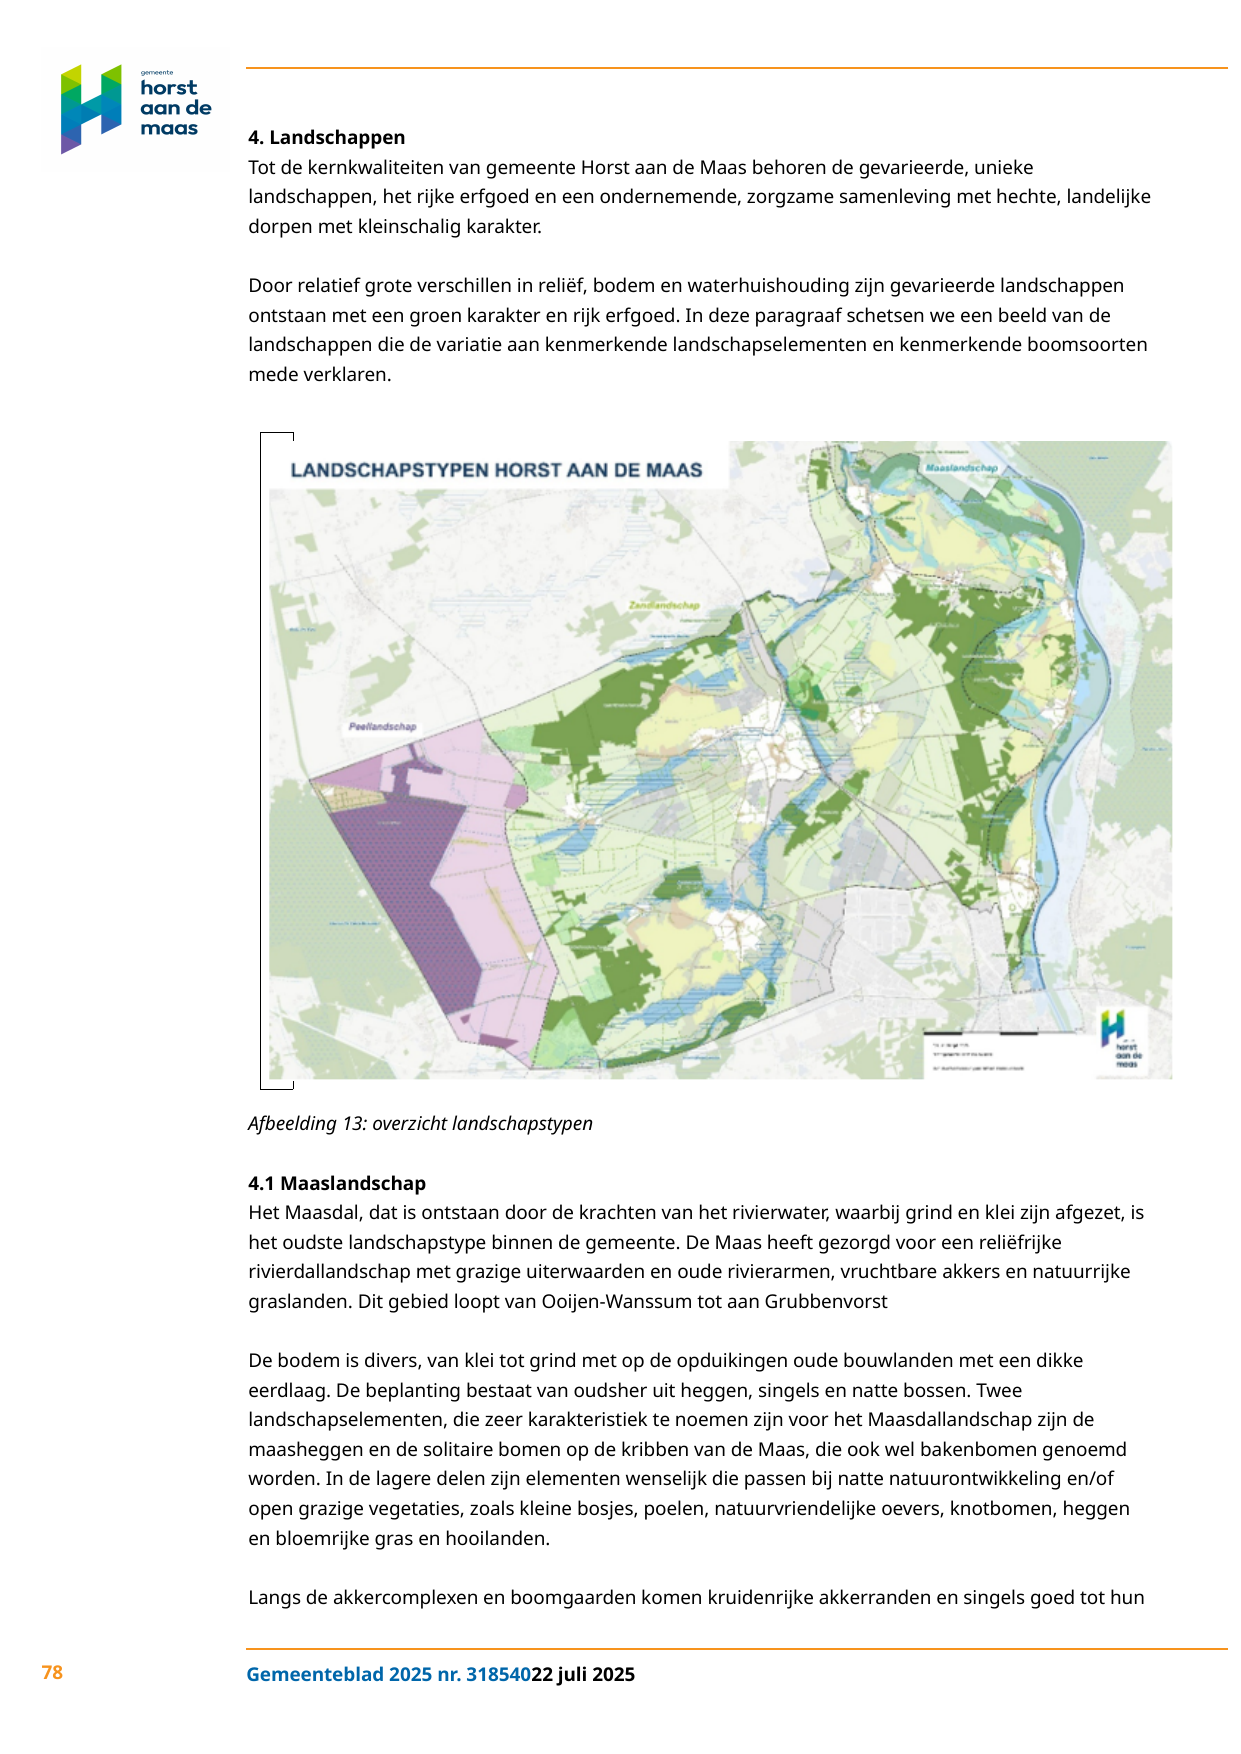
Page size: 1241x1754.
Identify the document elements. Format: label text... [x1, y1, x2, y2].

text Afbeelding 13: overzicht landschapstypen [248, 1111, 1152, 1136]
text 4. Landschappen [248, 124, 1152, 150]
picture [268, 441, 1173, 1081]
text Door relatief grote verschillen in reliëf, bodem en waterhuishouding zijn gevarieerde landschappen ontstaan met een groen karakter en rijk erfgoed. In deze paragraaf schetsen we een beeld van de landschappen die de variatie aan kenmerkende landschapselementen en kenmerkende boomsoorten mede verklaren. [248, 272, 1152, 387]
picture [41, 47, 231, 172]
text De bodem is divers, van klei tot grind met op de opduikingen oude bouwlanden met een dikke eerdlaag. De beplanting bestaat van oudsher uit heggen, singels en natte bossen. Twee landschapselementen, die zeer karakteristiek te noemen zijn voor het Maasdallandschap zijn de maasheggen en de solitaire bomen op de kribben van de Maas, die ook wel bakenbomen genoemd worden. In de lagere delen zijn elementen wenselijk die passen bij natte natuurontwikkeling en/of open grazige vegetaties, zoals kleine bosjes, poelen, natuurvriendelijke oevers, knotbomen, heggen en bloemrijke gras en hooilanden. [248, 1347, 1152, 1551]
text Het Maasdal, dat is ontstaan door de krachten van het rivierwater, waarbij grind en klei zijn afgezet, is het oudste landschapstype binnen de gemeente. De Maas heeft gezorgd voor een reliëfrijke rivierdallandschap met grazige uiterwaarden en oude rivierarmen, vruchtbare akkers en natuurrijke graslanden. Dit gebied loopt van Ooijen-Wanssum tot aan Grubbenvorst [248, 1199, 1152, 1314]
text 4.1 Maaslandschap [248, 1170, 1152, 1196]
text Langs de akkercomplexen en boomgaarden komen kruidenrijke akkerranden en singels goed tot hun [248, 1584, 1152, 1610]
text Tot de kernkwaliteiten van gemeente Horst aan de Maas behoren de gevarieerde, unieke landschappen, het rijke erfgoed en een ondernemende, zorgzame samenleving met hechte, landelijke dorpen met kleinschalig karakter. [248, 154, 1152, 239]
